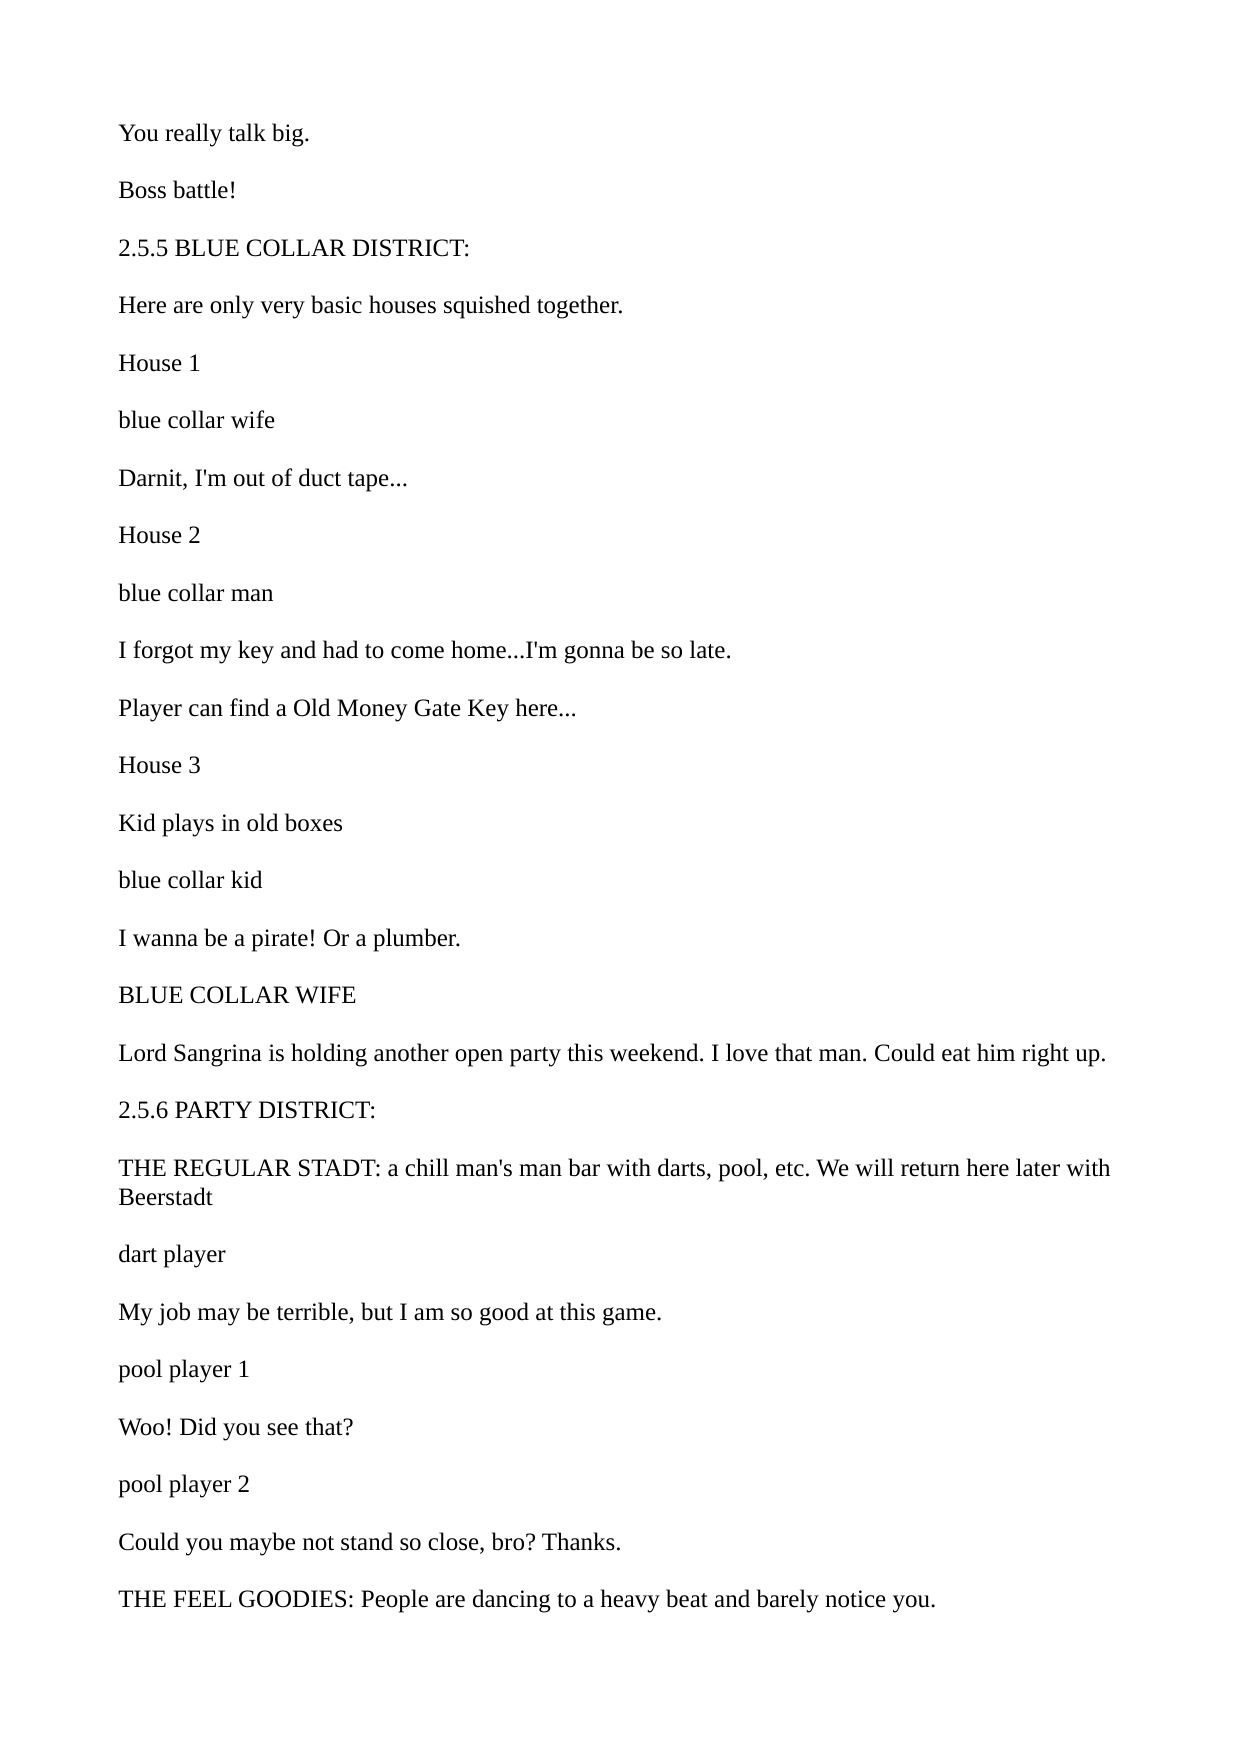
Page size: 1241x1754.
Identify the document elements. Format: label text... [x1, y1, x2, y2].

text Here are only very basic houses squished together. [118, 291, 1122, 319]
text Player can find a Old Money Gate Key here... [118, 693, 1122, 722]
text I wanna be a pirate! Or a plumber. [118, 923, 1122, 952]
text THE REGULAR STADT: a chill man's man bar with darts, pool, etc. We will return here later with Beerstadt [118, 1153, 1122, 1211]
text House 3 [118, 751, 1122, 779]
text Could you maybe not stand so close, bro? Thanks. [118, 1527, 1122, 1556]
text pool player 2 [118, 1469, 1122, 1498]
text blue collar man [118, 578, 1122, 607]
text Kid plays in old boxes [118, 808, 1122, 837]
text BLUE COLLAR WIFE [118, 981, 1122, 1009]
text 2.5.5 BLUE COLLAR DISTRICT: [118, 233, 1122, 262]
text THE FEEL GOODIES: People are dancing to a heavy beat and barely notice you. [118, 1584, 1122, 1613]
text You really talk big. [118, 118, 1122, 147]
text 2.5.6 PARTY DISTRICT: [118, 1096, 1122, 1124]
text House 1 [118, 348, 1122, 377]
text My job may be terrible, but I am so good at this game. [118, 1297, 1122, 1326]
text Woo! Did you see that? [118, 1412, 1122, 1441]
text Darnit, I'm out of duct tape... [118, 463, 1122, 492]
text Boss battle! [118, 176, 1122, 204]
text pool player 1 [118, 1354, 1122, 1383]
text blue collar wife [118, 406, 1122, 434]
text Lord Sangrina is holding another open party this weekend. I love that man. Could eat him right up. [118, 1038, 1122, 1067]
text dart player [118, 1239, 1122, 1268]
text blue collar kid [118, 866, 1122, 894]
text I forgot my key and had to come home...I'm gonna be so late. [118, 636, 1122, 664]
text House 2 [118, 521, 1122, 549]
